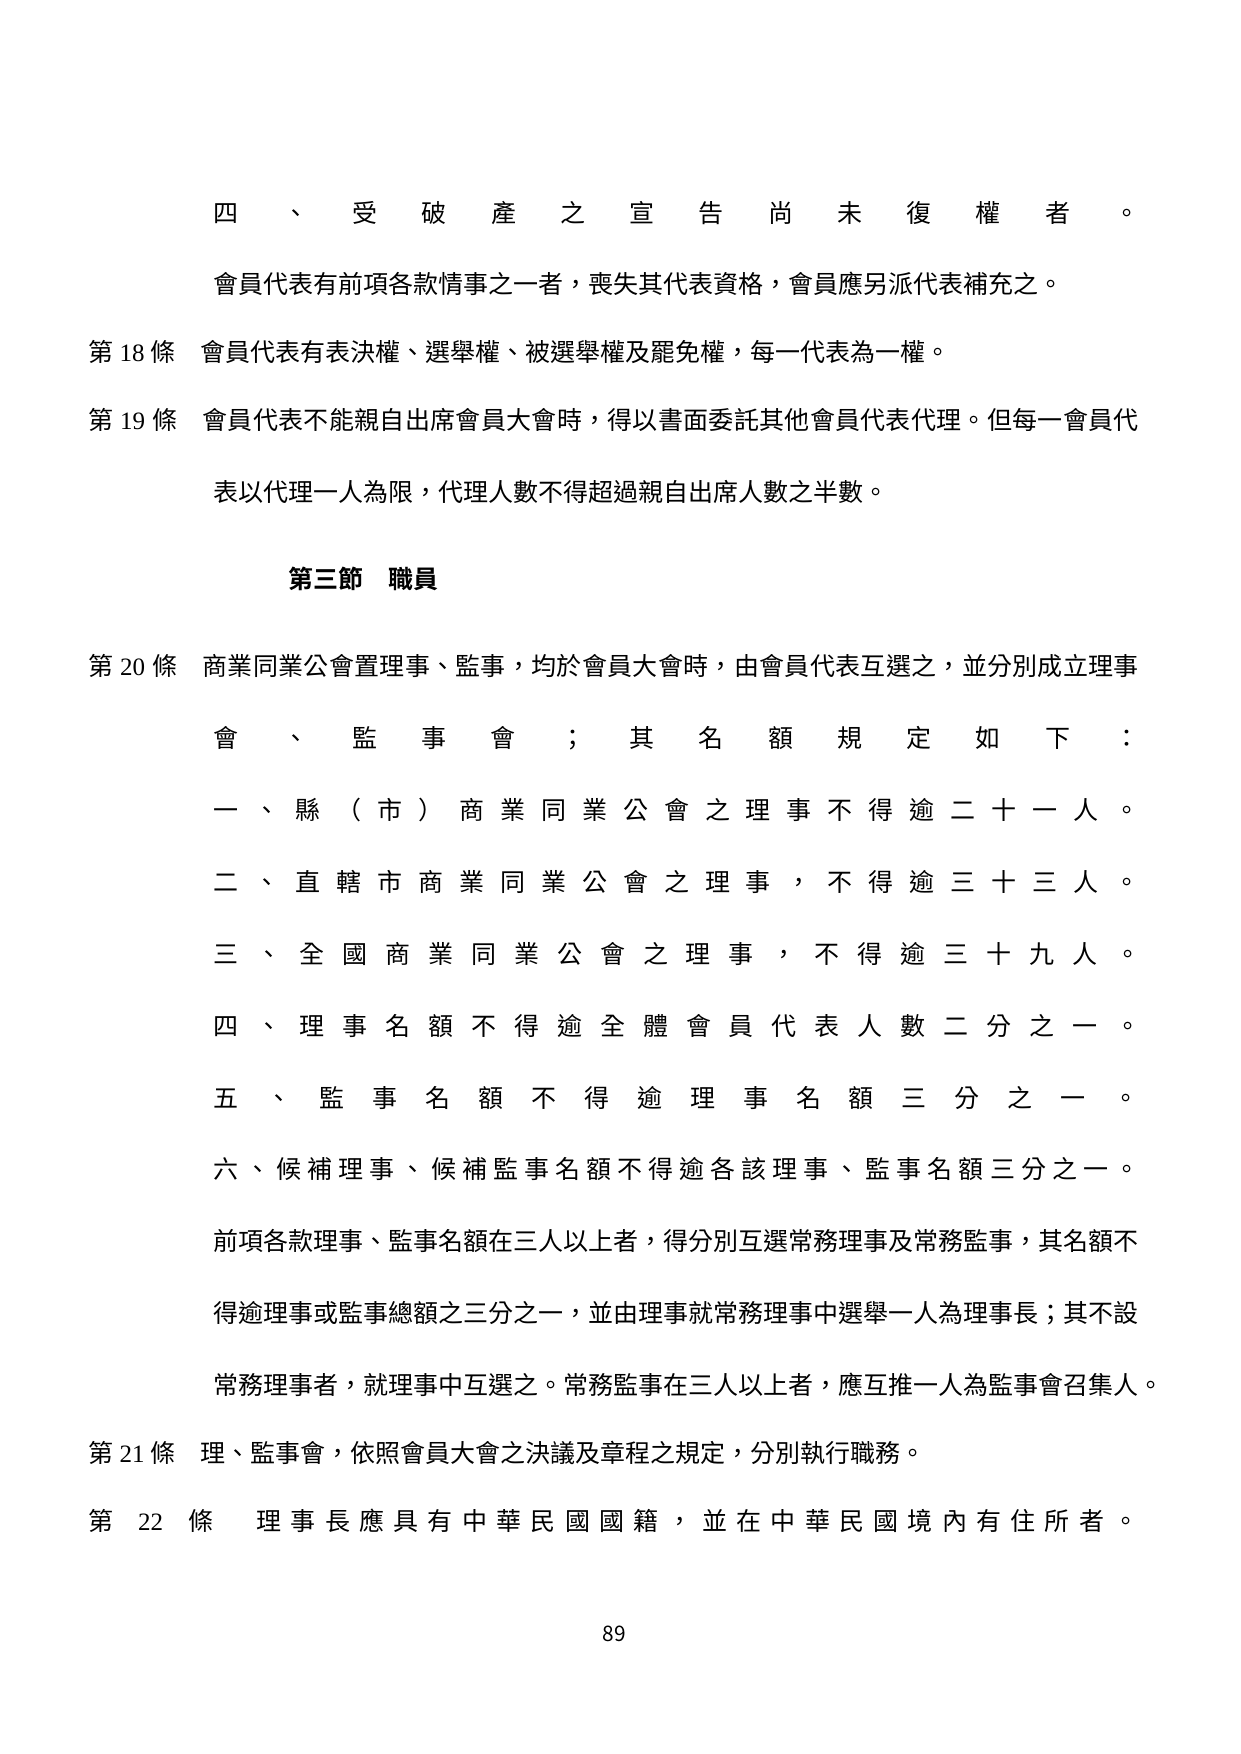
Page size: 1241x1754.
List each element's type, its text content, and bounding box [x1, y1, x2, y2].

text 第 21 條 理、監事會，依照會員大會之決議及章程之規定，分別執行職務。 [89, 1410, 1140, 1472]
text 第三節 職員 [239, 536, 1140, 599]
text 第 18 條 會員代表有表決權、選舉權、被選舉權及罷免權，每一代表為一權。 [89, 309, 1140, 372]
text 第 22 條 理事長應具有中華民國國籍，並在中華民國境內有住所者。 [89, 1478, 1140, 1540]
text 四、受破產之宣告尚未復權者。 會員代表有前項各款情事之一者，喪失其代表資格，會員應另派代表補充之。 [214, 169, 1140, 304]
text 第 19 條 會員代表不能親自出席會員大會時，得以書面委託其他會員代表代理。但每一會員代表以代理一人為限，代理人數不得超過親自出席人數之半數。 [89, 377, 1140, 512]
text 第 20 條 商業同業公會置理事、監事，均於會員大會時，由會員代表互選之，並分別成立理事會、監事會；其名額規定如下： 一、縣（市）商業同業公會之理事不得逾二十一人。 二、直轄市商業同業公會之理事，不得逾三十三人。 三、全國商業同業公會之理事，不得逾三十九人。 四、理事名額不得逾全體會員代表人數二分之一。 五、監事名額不得逾理事名額三分之一。 六、候補理事、候補監事名額不得逾各該理事、監事名額三分之一。 前項各款理事、監事名額在三人以上者，得分別互選常務理事及常務監事，其名額不得逾理事或監事總額之三分之一，並由理事就常務理事中選舉一人為理事長；其不設常務理事者，就理事中互選之。常務監事在三人以上者，應互推一人為監事會召集人。 [89, 623, 1140, 1404]
